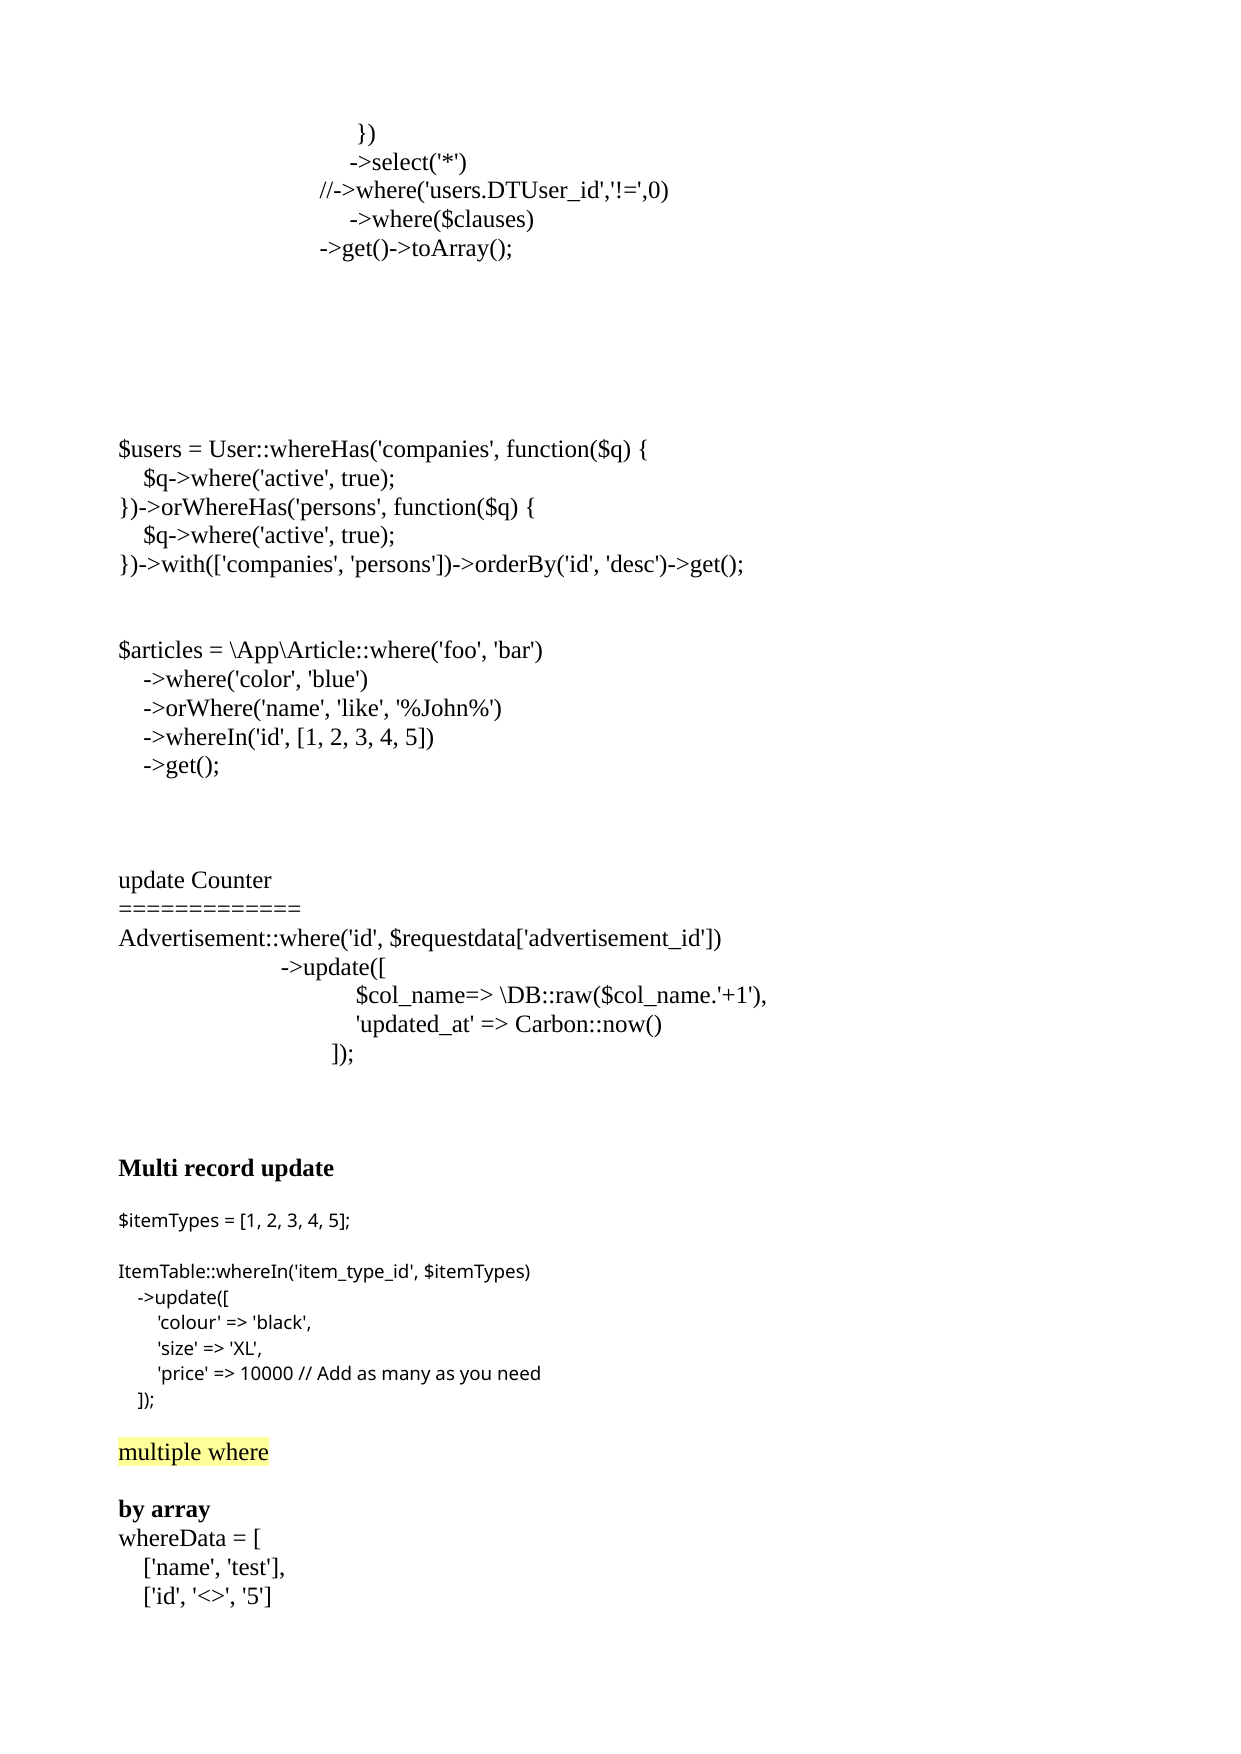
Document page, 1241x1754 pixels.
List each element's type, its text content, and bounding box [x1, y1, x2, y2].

text 'colour' => 'black', [118, 1309, 1122, 1335]
text ->get()->toArray(); [118, 233, 1122, 262]
text ->whereIn('id', [1, 2, 3, 4, 5]) [118, 722, 1122, 751]
text })->with(['companies', 'persons'])->orderBy('id', 'desc')->get(); [118, 549, 1122, 578]
text ->update([ [118, 952, 1122, 981]
text $itemTypes = [1, 2, 3, 4, 5]; [118, 1207, 1122, 1233]
text Multi record update [118, 1153, 1122, 1182]
text })->orWhereHas('persons', function($q) { [118, 492, 1122, 521]
text ->orWhere('name', 'like', '%John%') [118, 693, 1122, 722]
text ['id', '<>', '5'] [118, 1581, 1122, 1609]
text ]); [118, 1386, 1122, 1412]
text //->where('users.DTUser_id','!=',0) [118, 176, 1122, 204]
text ]); [118, 1038, 1122, 1067]
text 'price' => 10000 // Add as many as you need [118, 1361, 1122, 1386]
text ); [118, 1412, 1122, 1437]
text $users = User::whereHas('companies', function($q) { [118, 434, 1122, 463]
text multiple where [118, 1437, 1122, 1466]
text by array [118, 1494, 1122, 1523]
text ItemTable::whereIn('item_type_id', $itemTypes) [118, 1258, 1122, 1284]
text 'updated_at' => Carbon::now() [118, 1009, 1122, 1038]
text whereData = [ [118, 1523, 1122, 1552]
text ->update([ [118, 1284, 1122, 1309]
text update Counter [118, 866, 1122, 894]
text ['name', 'test'], [118, 1552, 1122, 1581]
text $q->where('active', true); [118, 463, 1122, 492]
text ->where('color', 'blue') [118, 664, 1122, 693]
text 'size' => 'XL', [118, 1335, 1122, 1361]
text $articles = \App\Article::where('foo', 'bar') [118, 636, 1122, 664]
text $col_name=> \DB::raw($col_name.'+1'), [118, 981, 1122, 1009]
text ============= [118, 894, 1122, 923]
text ->get(); [118, 751, 1122, 779]
text }) [118, 118, 1122, 147]
text Advertisement::where('id', $requestdata['advertisement_id']) [118, 923, 1122, 952]
text ->where($clauses) [118, 204, 1122, 233]
text $q->where('active', true); [118, 521, 1122, 549]
text ->select('*') [118, 147, 1122, 176]
